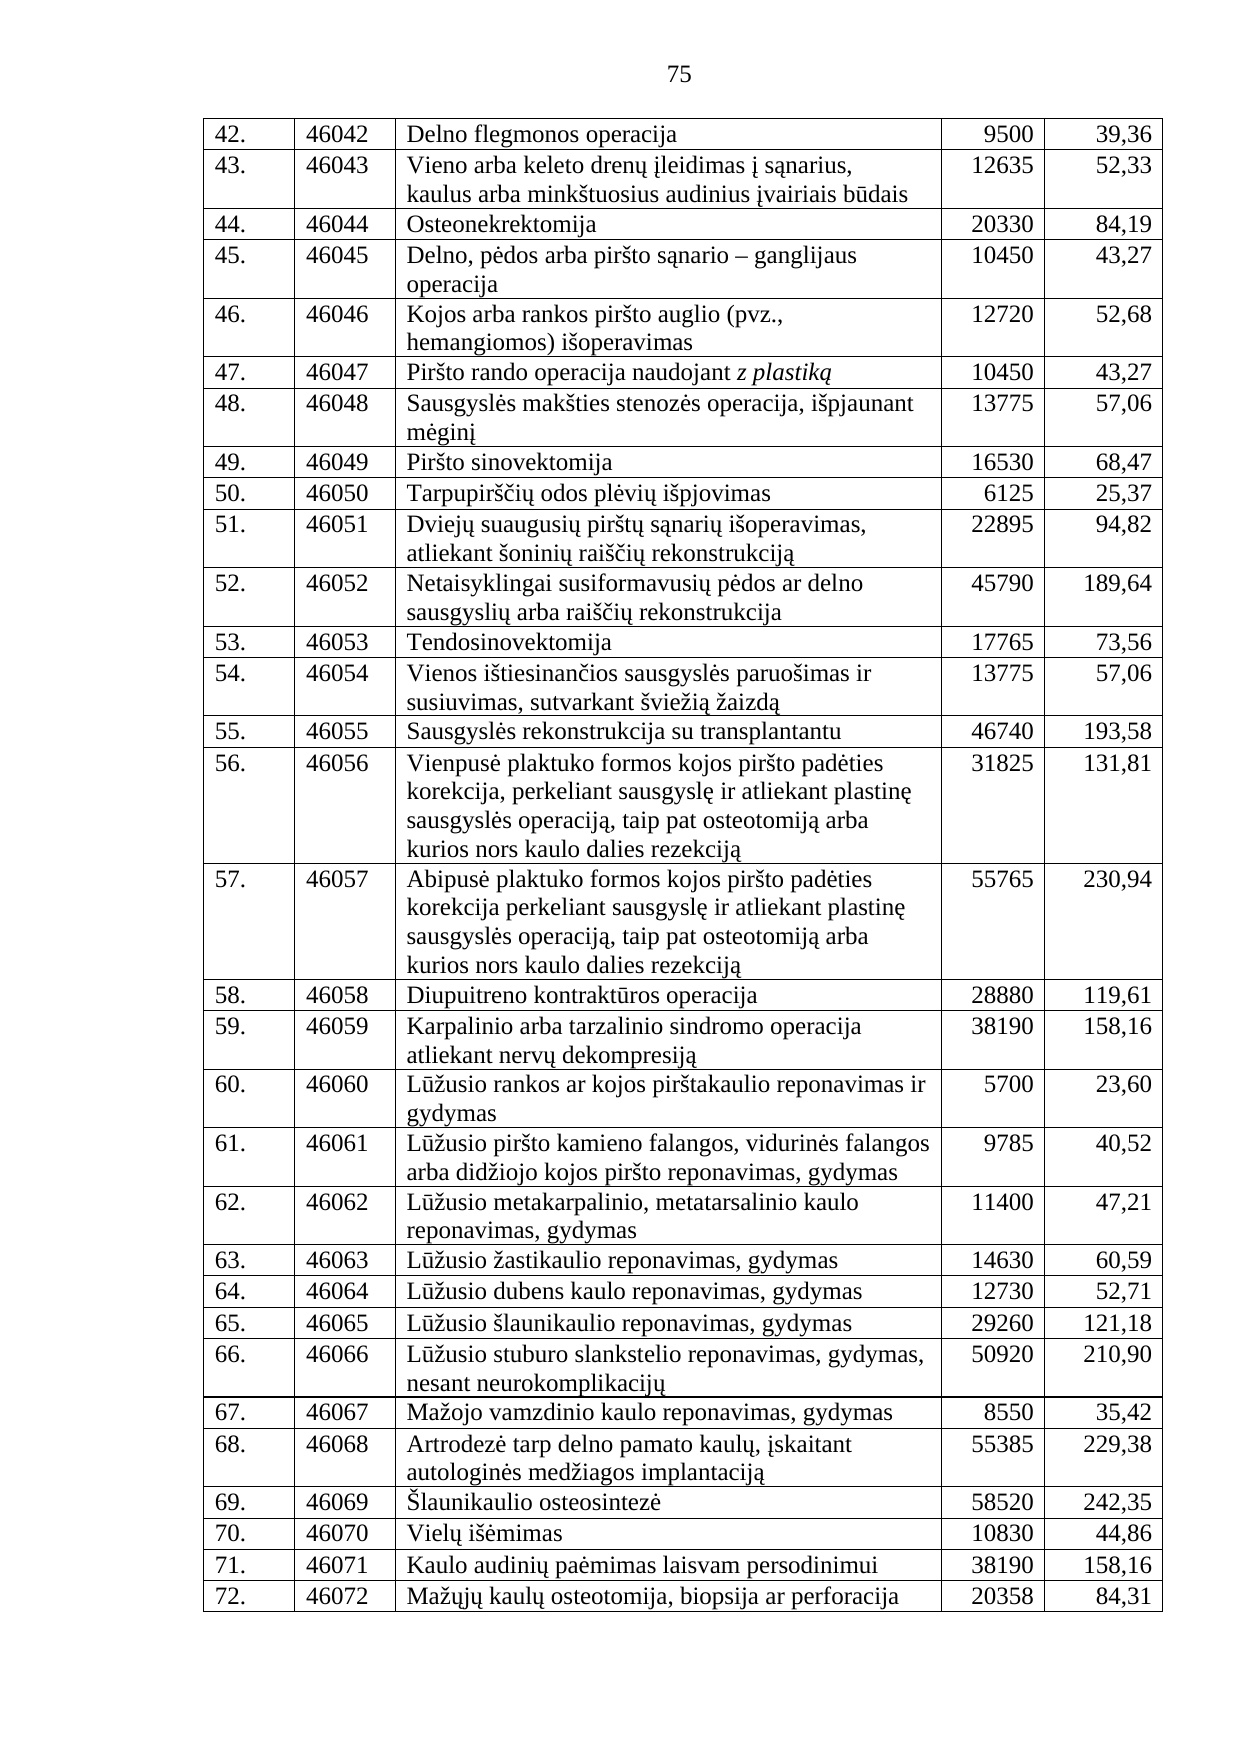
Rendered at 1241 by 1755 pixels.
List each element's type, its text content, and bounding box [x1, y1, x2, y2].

table_cell 158,16 [1045, 1011, 1162, 1068]
table_cell 242,35 [1045, 1487, 1162, 1517]
table_cell 67. [204, 1398, 294, 1428]
table_cell 53. [204, 627, 294, 657]
table_cell Lūžusio metakarpalinio, metatarsalinio kaulo reponavimas, gydymas [396, 1187, 941, 1244]
table_cell 59. [204, 1011, 294, 1068]
table_cell Tendosinovektomija [396, 627, 941, 657]
table_cell 50. [204, 478, 294, 508]
table_cell 47,21 [1045, 1187, 1162, 1244]
table_cell 6125 [942, 478, 1044, 508]
table_cell 63. [204, 1245, 294, 1275]
table_cell 55385 [942, 1429, 1044, 1486]
table_cell 46050 [295, 478, 395, 508]
table_cell 46051 [295, 510, 395, 567]
table_cell 46052 [295, 568, 395, 626]
table_cell 62. [204, 1187, 294, 1244]
table_cell 66. [204, 1339, 294, 1396]
table_cell 12730 [942, 1276, 1044, 1307]
table_cell 40,52 [1045, 1128, 1162, 1186]
table_cell 48. [204, 389, 294, 446]
table_cell 14630 [942, 1245, 1044, 1275]
table_cell 46045 [295, 240, 395, 298]
table_cell [1163, 657, 1240, 715]
table_cell 52,33 [1045, 150, 1162, 208]
table_cell 46070 [295, 1519, 395, 1549]
table_cell [1163, 446, 1240, 477]
table_cell 46049 [295, 447, 395, 477]
table_cell 189,64 [1045, 568, 1162, 626]
table_cell Vielų išėmimas [396, 1519, 941, 1549]
table_cell Tarpupirščių odos plėvių išpjovimas [396, 478, 941, 508]
table_cell 46056 [295, 748, 395, 863]
table_cell [1163, 715, 1240, 747]
table_cell 9500 [942, 119, 1044, 149]
table_cell 46042 [295, 119, 395, 149]
table_cell [1163, 979, 1240, 1010]
table_cell 68,47 [1045, 447, 1162, 477]
table_cell 46064 [295, 1276, 395, 1307]
table_cell 46071 [295, 1550, 395, 1580]
table_cell 35,42 [1045, 1398, 1162, 1428]
table_cell 72. [204, 1581, 294, 1611]
table_cell 38190 [942, 1550, 1044, 1580]
table_cell 13775 [942, 658, 1044, 715]
table_cell Sausgyslės makšties stenozės operacija, išpjaunant mėginį [396, 389, 941, 446]
table_cell Abipusė plaktuko formos kojos piršto padėties korekcija perkeliant sausgyslę ir atliekant plastinę sausgyslės operaciją, taip pat osteotomiją arba kurios nors kaulo dalies rezekciją [396, 864, 941, 979]
table_cell 57,06 [1045, 658, 1162, 715]
table_cell Osteonekrektomija [396, 209, 941, 239]
table_cell 50920 [942, 1339, 1044, 1396]
table_cell Lūžusio rankos ar kojos pirštakaulio reponavimas ir gydymas [396, 1070, 941, 1127]
table_cell 46740 [942, 716, 1044, 747]
table_cell [1163, 118, 1240, 149]
table_cell 16530 [942, 447, 1044, 477]
table_cell Lūžusio žastikaulio reponavimas, gydymas [396, 1245, 941, 1275]
table_cell 193,58 [1045, 716, 1162, 747]
table_cell [1163, 567, 1240, 626]
table_cell Piršto sinovektomija [396, 447, 941, 477]
table_cell 46057 [295, 864, 395, 979]
table_cell [1163, 1275, 1240, 1307]
table_cell Vienpusė plaktuko formos kojos piršto padėties korekcija, perkeliant sausgyslę ir atliekant plastinę sausgyslės operaciją, taip pat osteotomiją arba kurios nors kaulo dalies rezekciją [396, 748, 941, 863]
table_cell 55. [204, 716, 294, 747]
table_cell 22895 [942, 510, 1044, 567]
table_cell 84,19 [1045, 209, 1162, 239]
table_cell 210,90 [1045, 1339, 1162, 1396]
table_cell Piršto rando operacija naudojant z plastiką [396, 357, 941, 387]
table_cell [1163, 477, 1240, 508]
table_cell Netaisyklingai susiformavusių pėdos ar delno sausgyslių arba raiščių rekonstrukcija [396, 568, 941, 626]
table_cell [1163, 1307, 1240, 1338]
table_cell 8550 [942, 1398, 1044, 1428]
table_cell 45790 [942, 568, 1044, 626]
table_cell 68. [204, 1429, 294, 1486]
table_cell Delno, pėdos arba piršto sąnario – ganglijaus operacija [396, 240, 941, 298]
table_cell 46068 [295, 1429, 395, 1486]
table_cell 46055 [295, 716, 395, 747]
table_cell 56. [204, 748, 294, 863]
table_cell [1163, 1338, 1240, 1396]
table_cell 31825 [942, 748, 1044, 863]
table_cell 46053 [295, 627, 395, 657]
table_cell 23,60 [1045, 1070, 1162, 1127]
table_cell 39,36 [1045, 119, 1162, 149]
table_cell 46047 [295, 357, 395, 387]
table_cell [1163, 509, 1240, 567]
table_cell [1163, 1486, 1240, 1517]
table_cell 131,81 [1045, 748, 1162, 863]
table_cell Vienos ištiesinančios sausgyslės paruošimas ir susiuvimas, sutvarkant šviežią žaizdą [396, 658, 941, 715]
table_cell 46069 [295, 1487, 395, 1517]
table_cell 20358 [942, 1581, 1044, 1611]
table_cell 25,37 [1045, 478, 1162, 508]
table_cell Diupuitreno kontraktūros operacija [396, 980, 941, 1010]
table_cell 42. [204, 119, 294, 149]
table_cell 28880 [942, 980, 1044, 1010]
table_cell 119,61 [1045, 980, 1162, 1010]
table_cell Lūžusio stuburo slankstelio reponavimas, gydymas, nesant neurokomplikacijų [396, 1339, 941, 1396]
table_cell [1163, 388, 1240, 446]
table_cell 65. [204, 1308, 294, 1338]
table_cell 58. [204, 980, 294, 1010]
table_cell [1163, 298, 1240, 356]
table_cell 46058 [295, 980, 395, 1010]
table_cell 58520 [942, 1487, 1044, 1517]
table_cell 46059 [295, 1011, 395, 1068]
table_cell 44. [204, 209, 294, 239]
table_cell [1163, 626, 1240, 657]
table_cell 17765 [942, 627, 1044, 657]
table_cell 20330 [942, 209, 1044, 239]
table_cell Delno flegmonos operacija [396, 119, 941, 149]
table_cell [1163, 1518, 1240, 1549]
table_cell 49. [204, 447, 294, 477]
table_cell 229,38 [1045, 1429, 1162, 1486]
table_cell Kojos arba rankos piršto auglio (pvz., hemangiomos) išoperavimas [396, 299, 941, 356]
table_cell 60,59 [1045, 1245, 1162, 1275]
table_cell 46. [204, 299, 294, 356]
table_cell 70. [204, 1519, 294, 1549]
table_cell [1163, 149, 1240, 208]
table_cell 46043 [295, 150, 395, 208]
table_cell 64. [204, 1276, 294, 1307]
table_cell Karpalinio arba tarzalinio sindromo operacija atliekant nervų dekompresiją [396, 1011, 941, 1068]
table_cell Dviejų suaugusių pirštų sąnarių išoperavimas, atliekant šoninių raiščių rekonstrukciją [396, 510, 941, 567]
table_cell 94,82 [1045, 510, 1162, 567]
table_cell 61. [204, 1128, 294, 1186]
table_cell 121,18 [1045, 1308, 1162, 1338]
table_cell 230,94 [1045, 864, 1162, 979]
table_cell 43,27 [1045, 357, 1162, 387]
table_cell 5700 [942, 1070, 1044, 1127]
table_cell 46046 [295, 299, 395, 356]
table_cell Lūžusio dubens kaulo reponavimas, gydymas [396, 1276, 941, 1307]
table_cell 46054 [295, 658, 395, 715]
table_cell 10830 [942, 1519, 1044, 1549]
table_cell 43,27 [1045, 240, 1162, 298]
table_cell [1163, 1127, 1240, 1186]
table_cell 73,56 [1045, 627, 1162, 657]
table_cell 9785 [942, 1128, 1044, 1186]
table_cell 10450 [942, 357, 1044, 387]
table_cell [1163, 1549, 1240, 1580]
table_cell 55765 [942, 864, 1044, 979]
table_cell 52. [204, 568, 294, 626]
table_cell Vieno arba keleto drenų įleidimas į sąnarius, kaulus arba minkštuosius audinius įvairiais būdais [396, 150, 941, 208]
table_cell [1163, 863, 1240, 979]
table_cell Artrodezė tarp delno pamato kaulų, įskaitant autologinės medžiagos implantaciją [396, 1429, 941, 1486]
table_cell 46062 [295, 1187, 395, 1244]
table_cell Mažojo vamzdinio kaulo reponavimas, gydymas [396, 1398, 941, 1428]
table_cell 29260 [942, 1308, 1044, 1338]
table_cell [1163, 239, 1240, 298]
table_cell [1163, 1069, 1240, 1127]
table_cell 44,86 [1045, 1519, 1162, 1549]
table_cell 46066 [295, 1339, 395, 1396]
table_cell 12635 [942, 150, 1044, 208]
table_cell [1163, 1580, 1240, 1611]
table_cell Sausgyslės rekonstrukcija su transplantantu [396, 716, 941, 747]
table_cell [1163, 1428, 1240, 1486]
table_cell 57,06 [1045, 389, 1162, 446]
table_cell 84,31 [1045, 1581, 1162, 1611]
table_cell Mažųjų kaulų osteotomija, biopsija ar perforacija [396, 1581, 941, 1611]
table_cell 46065 [295, 1308, 395, 1338]
table_cell Lūžusio piršto kamieno falangos, vidurinės falangos arba didžiojo kojos piršto reponavimas, gydymas [396, 1128, 941, 1186]
table_cell 71. [204, 1550, 294, 1580]
table_cell 158,16 [1045, 1550, 1162, 1580]
table_cell 69. [204, 1487, 294, 1517]
table_cell 57. [204, 864, 294, 979]
table_cell 46061 [295, 1128, 395, 1186]
table_cell 46067 [295, 1398, 395, 1428]
table_cell [1163, 747, 1240, 863]
table_cell [1163, 1244, 1240, 1275]
table_cell 11400 [942, 1187, 1044, 1244]
table_cell 52,71 [1045, 1276, 1162, 1307]
table_cell [1163, 1396, 1240, 1428]
table_cell 46060 [295, 1070, 395, 1127]
table_cell 54. [204, 658, 294, 715]
table_cell 13775 [942, 389, 1044, 446]
table_cell 46072 [295, 1581, 395, 1611]
table_cell 12720 [942, 299, 1044, 356]
table_cell 45. [204, 240, 294, 298]
table_cell 60. [204, 1070, 294, 1127]
table_cell Kaulo audinių paėmimas laisvam persodinimui [396, 1550, 941, 1580]
table_cell 47. [204, 357, 294, 387]
table_cell Šlaunikaulio osteosintezė [396, 1487, 941, 1517]
table_cell [1163, 1010, 1240, 1068]
table_cell 46044 [295, 209, 395, 239]
table_cell 46048 [295, 389, 395, 446]
table_cell 38190 [942, 1011, 1044, 1068]
table_cell 51. [204, 510, 294, 567]
table_cell [1163, 208, 1240, 239]
table_cell [1163, 356, 1240, 387]
table_cell 46063 [295, 1245, 395, 1275]
table_cell Lūžusio šlaunikaulio reponavimas, gydymas [396, 1308, 941, 1338]
table_cell 43. [204, 150, 294, 208]
table_cell 52,68 [1045, 299, 1162, 356]
table_cell 10450 [942, 240, 1044, 298]
table_cell [1163, 1186, 1240, 1244]
